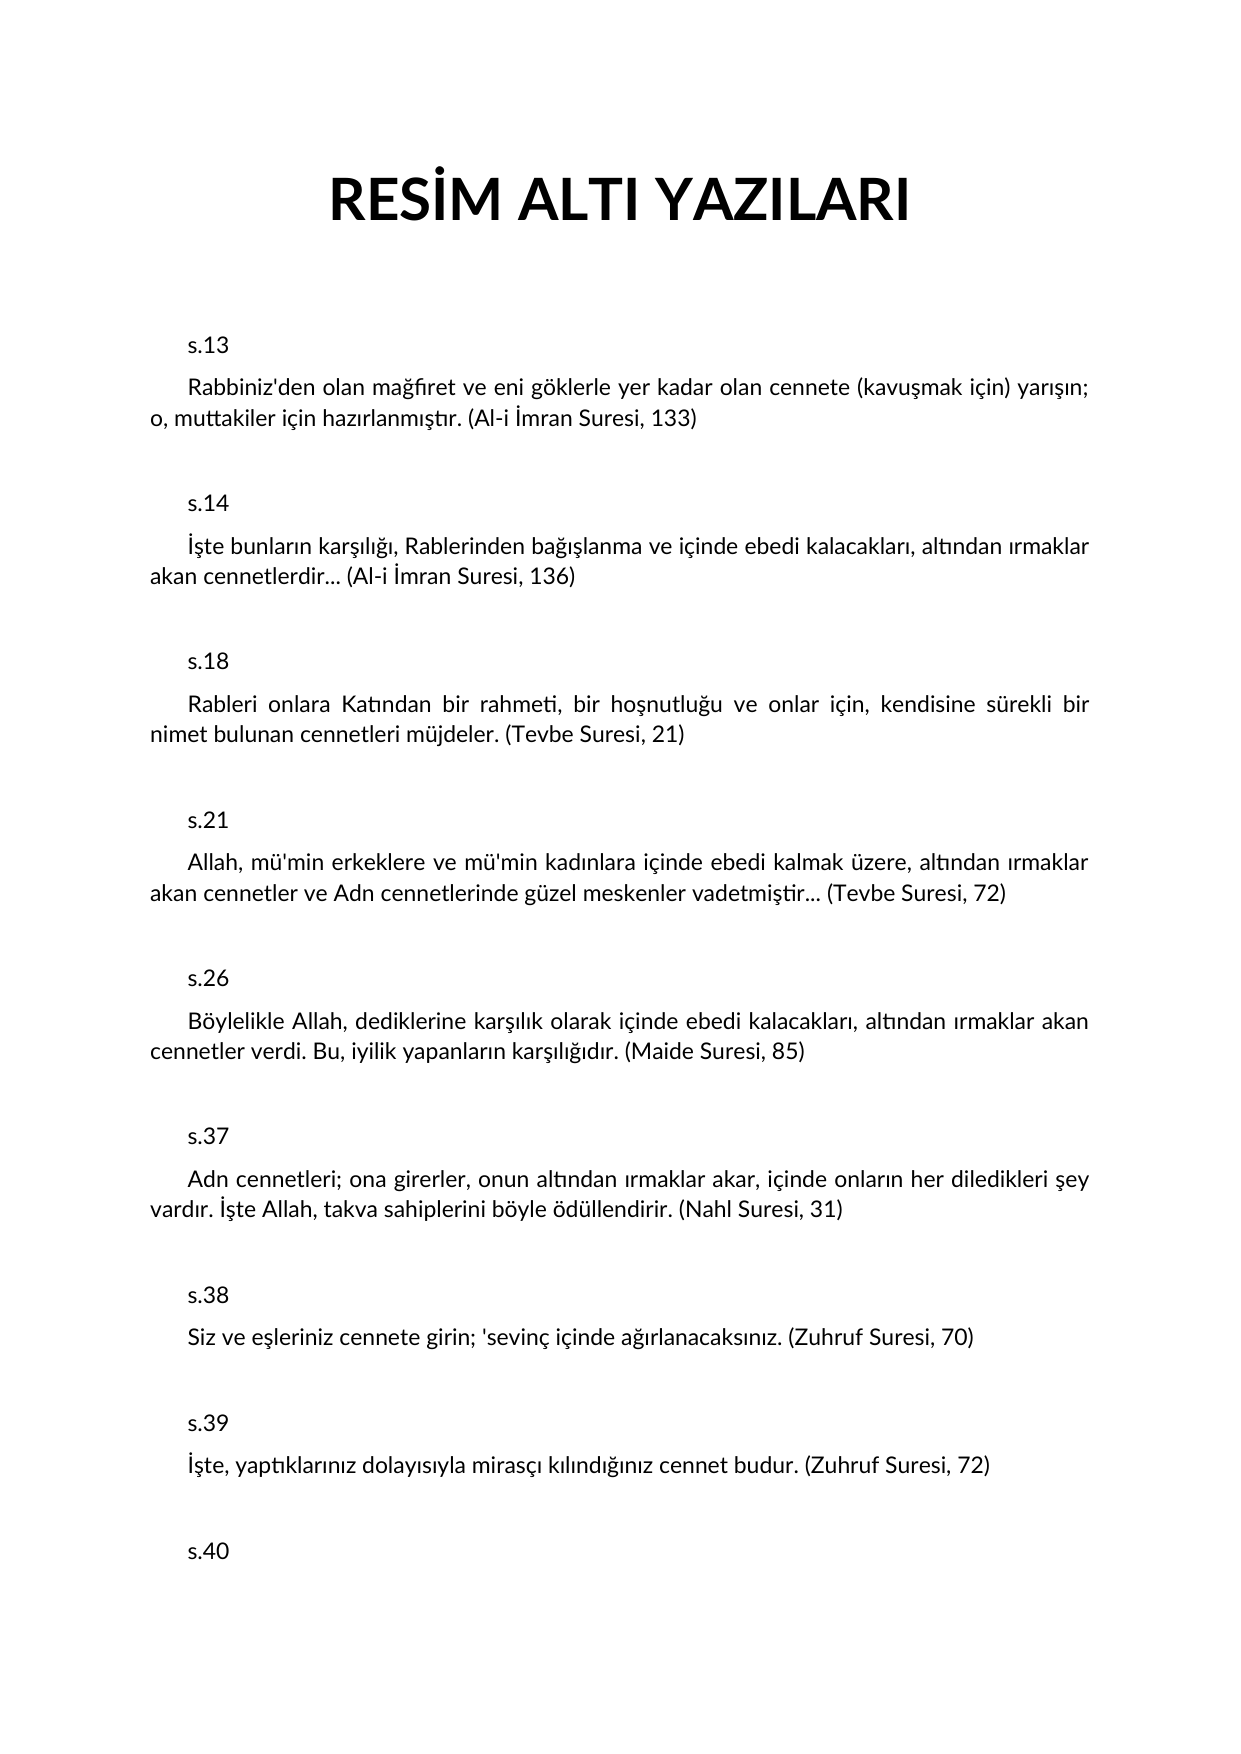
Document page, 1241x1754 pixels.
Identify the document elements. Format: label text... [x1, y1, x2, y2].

text Adn cennetleri; ona girerler, onun altından ırmaklar akar, içinde onların her diledikleri şey vardır. İşte Allah, takva sahiplerini böyle ödüllendirir. (Nahl Suresi, 31) [150, 1165, 1090, 1222]
text s.40 [150, 1537, 1090, 1564]
text s.39 [150, 1408, 1090, 1436]
text İşte, yaptıklarınız dolayısıyla mirasçı kılındığınız cennet budur. (Zuhruf Suresi, 72) [150, 1451, 1090, 1479]
text s.21 [150, 805, 1090, 833]
text Böylelikle Allah, dediklerine karşılık olarak içinde ebedi kalacakları, altından ırmaklar akan cennetler verdi. Bu, iyilik yapanların karşılığıdır. (Maide Suresi, 85) [150, 1006, 1090, 1064]
text Rableri onlara Katından bir rahmeti, bir hoşnutluğu ve onlar için, kendisine sürekli bir nimet bulunan cennetleri müjdeler. (Tevbe Suresi, 21) [150, 690, 1090, 747]
text Rabbiniz'den olan mağfiret ve eni göklerle yer kadar olan cennete (kavuşmak için) yarışın; o, muttakiler için hazırlanmıştır. (Al-i İmran Suresi, 133) [150, 373, 1090, 431]
text Siz ve eşleriniz cennete girin; 'sevinç içinde ağırlanacaksınız. (Zuhruf Suresi, 70) [150, 1323, 1090, 1351]
text İşte bunların karşılığı, Rablerinden bağışlanma ve içinde ebedi kalacakları, altından ırmaklar akan cennetlerdir... (Al-i İmran Suresi, 136) [150, 531, 1090, 589]
text s.38 [150, 1280, 1090, 1308]
text s.13 [150, 330, 1090, 358]
text s.37 [150, 1122, 1090, 1149]
text Allah, mü'min erkeklere ve mü'min kadınlara içinde ebedi kalmak üzere, altından ırmaklar akan cennetler ve Adn cennetlerinde güzel meskenler vadetmiştir... (Tevbe Suresi, 72) [150, 848, 1090, 906]
subtitle RESİM ALTI YAZILARI [150, 162, 1090, 232]
text s.26 [150, 964, 1090, 991]
text s.14 [150, 489, 1090, 516]
text s.18 [150, 647, 1090, 674]
